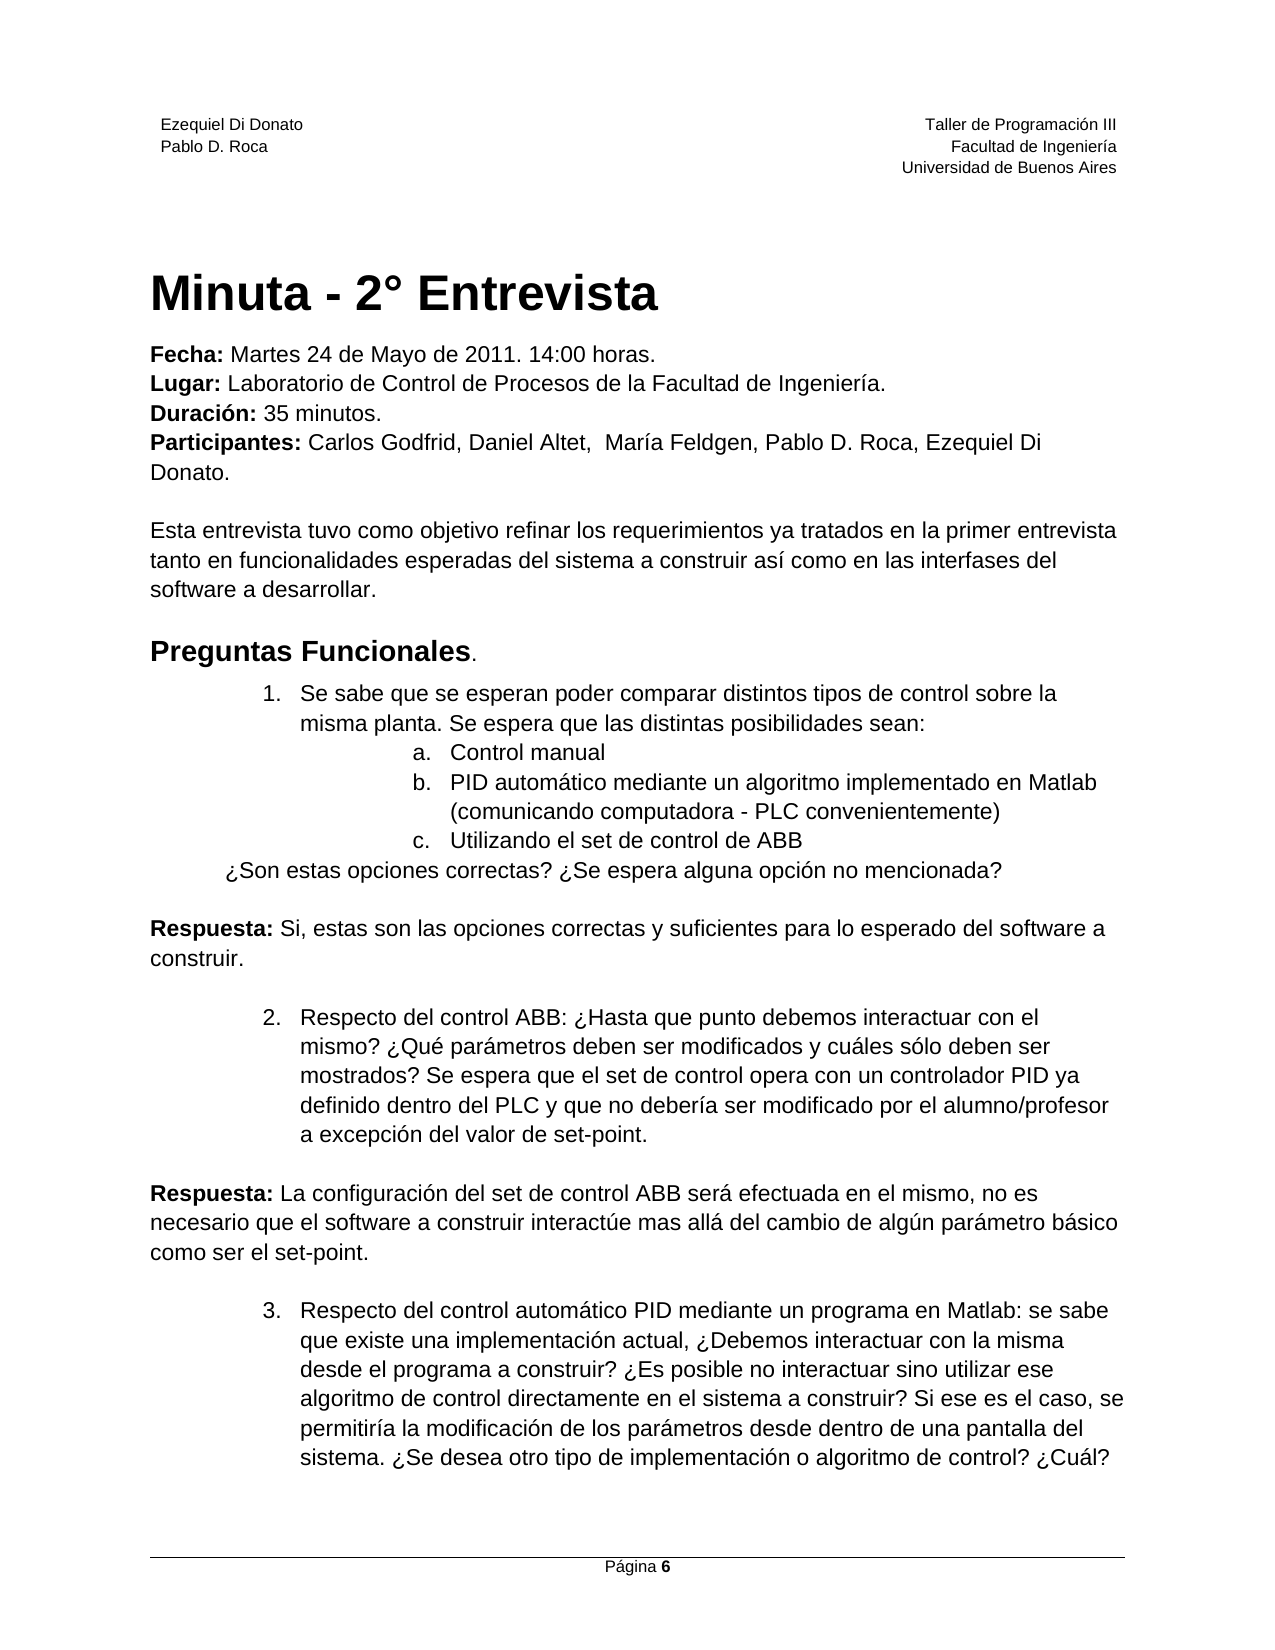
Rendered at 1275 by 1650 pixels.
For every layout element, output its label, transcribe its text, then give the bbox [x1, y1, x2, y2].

subtitle Minuta - 2° Entrevista [150, 265, 1125, 321]
list PID automático mediante un algoritmo implementado en Matlab (comunicando computadora - PLC convenientemente) [412, 769, 1125, 824]
list Respecto del control ABB: ¿Hasta que punto debemos interactuar con el mismo? ¿Qué parámetros deben ser modificados y cuáles sólo deben ser mostrados? Se espera que el set de control opera con un controlador PID ya definido dentro del PLC y que no debería ser modificado por el alumno/profesor a excepción del valor de set-point. [262, 1004, 1125, 1147]
text Participantes: Carlos Godfrid, Daniel Altet, María Feldgen, Pablo D. Roca, Ezequiel Di Donato. [150, 430, 1125, 485]
text Esta entrevista tuvo como objetivo refinar los requerimientos ya tratados en la primer entrevista tanto en funcionalidades esperadas del sistema a construir así como en las interfases del software a desarrollar. [150, 518, 1125, 602]
subtitle Preguntas Funcionales. [150, 635, 1125, 668]
text Respuesta: La configuración del set de control ABB será efectuada en el mismo, no es necesario que el software a construir interactúe mas allá del cambio de algún parámetro básico como ser el set-point. [150, 1180, 1125, 1265]
text ¿Son estas opciones correctas? ¿Se espera alguna opción no mencionada? [225, 857, 1125, 883]
text Lugar: Laboratorio de Control de Procesos de la Facultad de Ingeniería. [150, 371, 1125, 397]
text Duración: 35 minutos. [150, 401, 1125, 426]
text Respuesta: Si, estas son las opciones correctas y suficientes para lo esperado del software a construir. [150, 916, 1125, 971]
list Utilizando el set de control de ABB [412, 828, 1125, 853]
list Respecto del control automático PID mediante un programa en Matlab: se sabe que existe una implementación actual, ¿Debemos interactuar con la misma desde el programa a construir? ¿Es posible no interactuar sino utilizar ese algoritmo de control directamente en el sistema a construir? Si ese es el caso, se permitiría la modificación de los parámetros desde dentro de una pantalla del sistema. ¿Se desea otro tipo de implementación o algoritmo de control? ¿Cuál? [262, 1298, 1125, 1470]
text Fecha: Martes 24 de Mayo de 2011. 14:00 horas. [150, 342, 1125, 367]
list Se sabe que se esperan poder comparar distintos tipos de control sobre la misma planta. Se espera que las distintas posibilidades sean: [262, 681, 1125, 736]
list Control manual [412, 740, 1125, 765]
